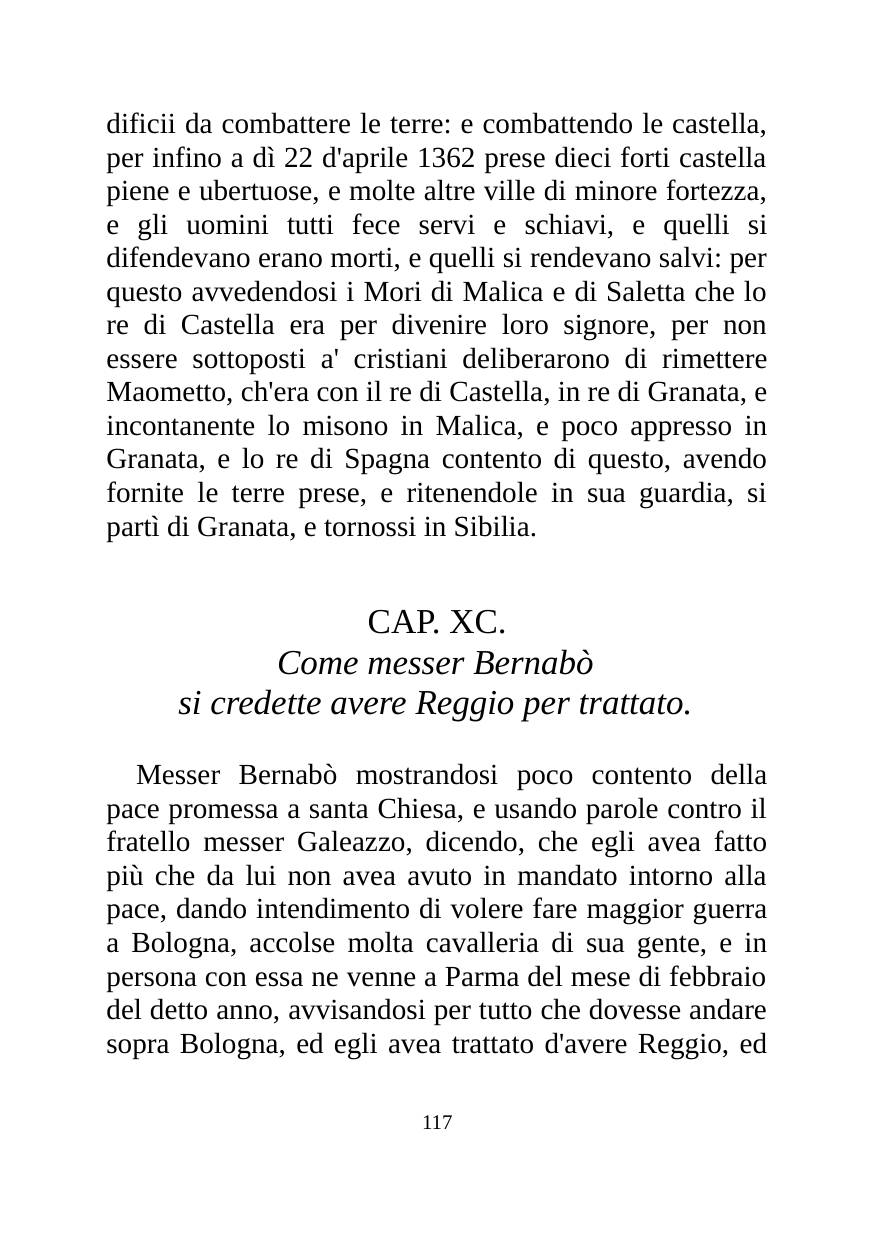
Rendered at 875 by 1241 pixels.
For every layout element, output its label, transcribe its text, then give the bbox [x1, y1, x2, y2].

text Messer Bernabò mostrandosi poco contento della pace promessa a santa Chiesa, e usando parole contro il fratello messer Galeazzo, dicendo, che egli avea fatto più che da lui non avea avuto in mandato intorno alla pace, dando intendimento di volere fare maggior guerra a Bologna, accolse molta cavalleria di sua gente, e in persona con essa ne venne a Parma del mese di febbraio del detto anno, avvisandosi per tutto che dovesse andare sopra Bologna, ed egli avea trattato d'avere Reggio, ed [106, 757, 768, 1059]
text dificii da combattere le terre: e combattendo le castella, per infino a dì 22 d'aprile 1362 prese dieci forti castella piene e ubertuose, e molte altre ville di minore fortezza, e gli uomini tutti fece servi e schiavi, e quelli si difendevano erano morti, e quelli si rendevano salvi: per questo avvedendosi i Mori di Malica e di Saletta che lo re di Castella era per divenire loro signore, per non essere sottoposti a' cristiani deliberarono di rimettere Maometto, ch'era con il re di Castella, in re di Granata, e incontanente lo misono in Malica, e poco appresso in Granata, e lo re di Spagna contento di questo, avendo fornite le terre prese, e ritenendole in sua guardia, si partì di Granata, e tornossi in Sibilia. [106, 106, 768, 542]
subtitle CAP. XC. Come messer Bernabò si credette avere Reggio per trattato. [106, 601, 768, 722]
